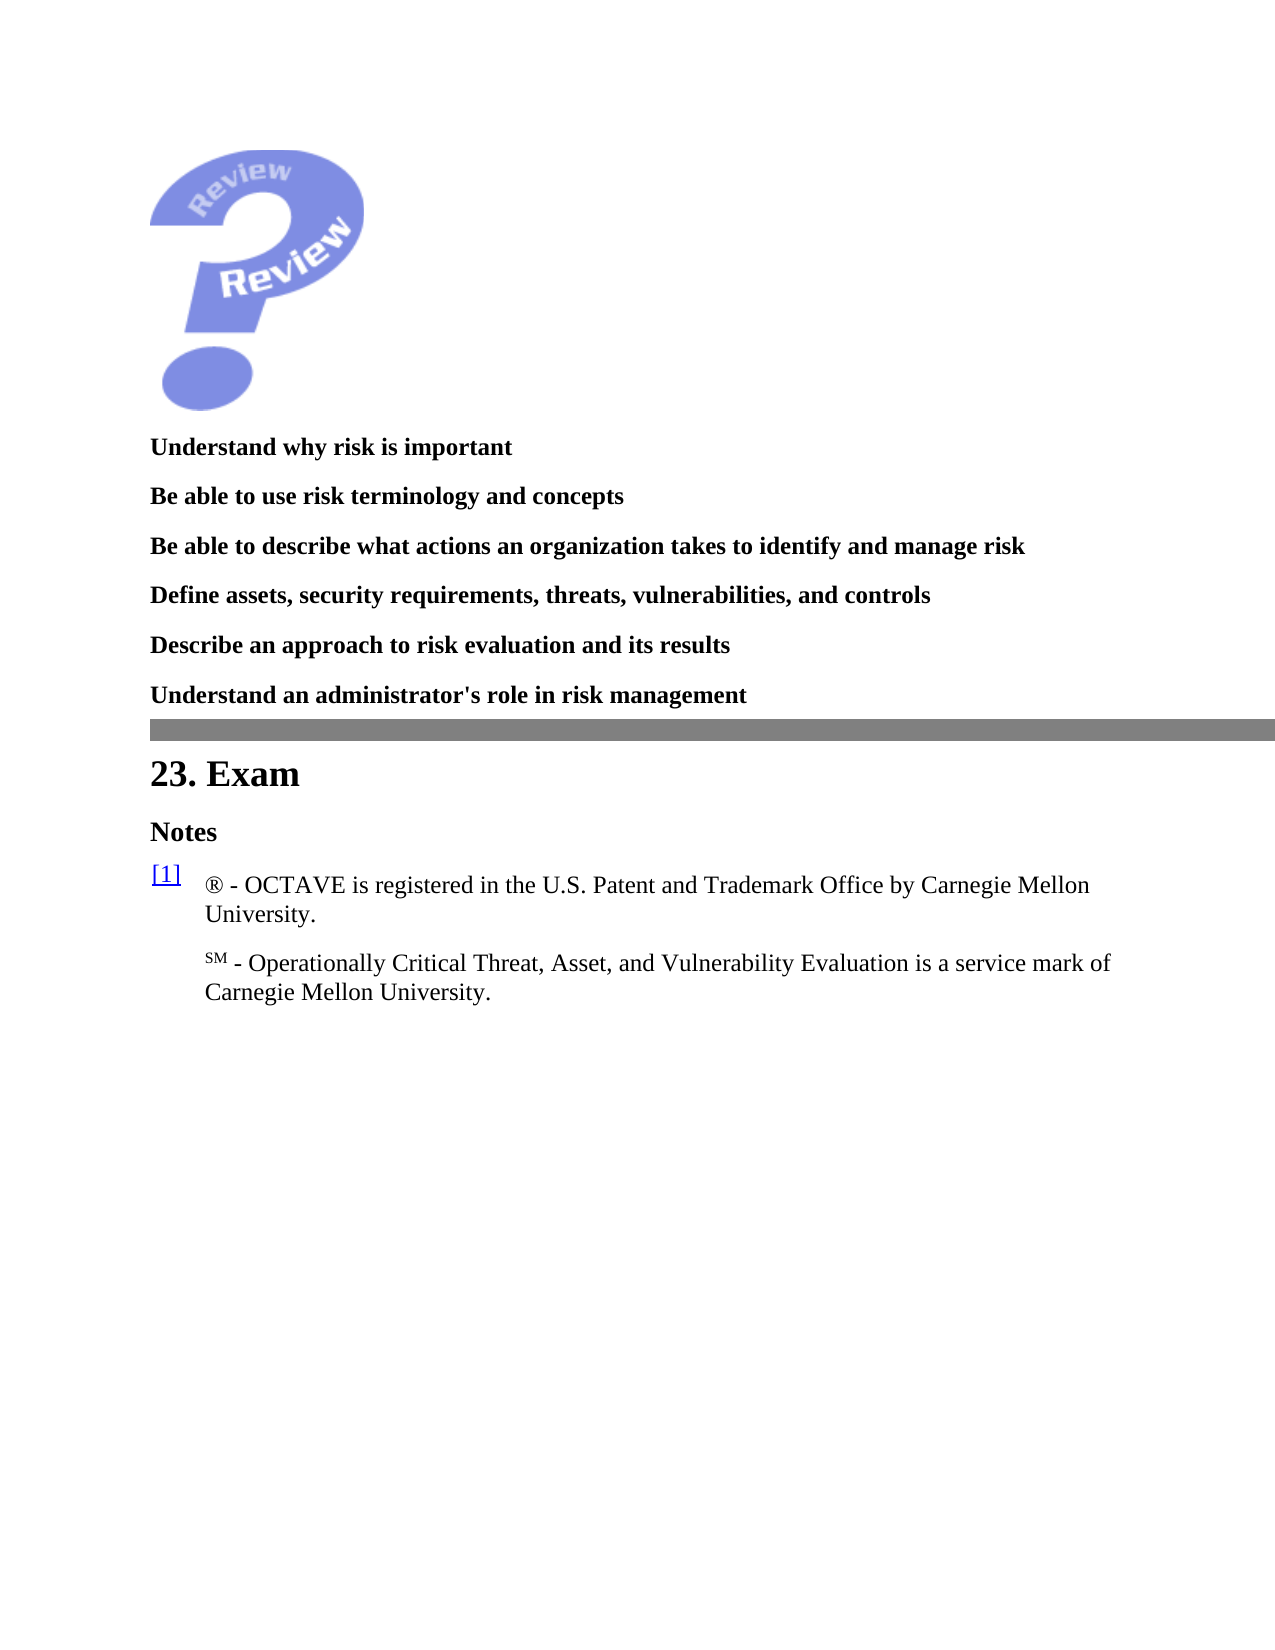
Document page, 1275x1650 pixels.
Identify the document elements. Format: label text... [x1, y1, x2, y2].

text Be able to use risk terminology and concepts [150, 481, 1125, 510]
subtitle Notes [150, 815, 1125, 847]
text Understand why risk is important [150, 432, 1125, 461]
text Understand an administrator's role in risk management [150, 680, 1125, 708]
subtitle 23. Exam [150, 751, 1125, 794]
text Be able to describe what actions an organization takes to identify and manage risk [150, 531, 1125, 560]
text Define assets, security requirements, threats, vulnerabilities, and controls [150, 581, 1125, 609]
table_header [1] [150, 858, 203, 1018]
table_header ® - OCTAVE is registered in the U.S. Patent and Trademark Office by Carnegie Mellon University. SM - Operationally Critical Threat, Asset, and Vulnerability Evaluation is a service mark of Carnegie Mellon University. [203, 858, 1125, 1018]
text Describe an approach to risk evaluation and its results [150, 630, 1125, 659]
